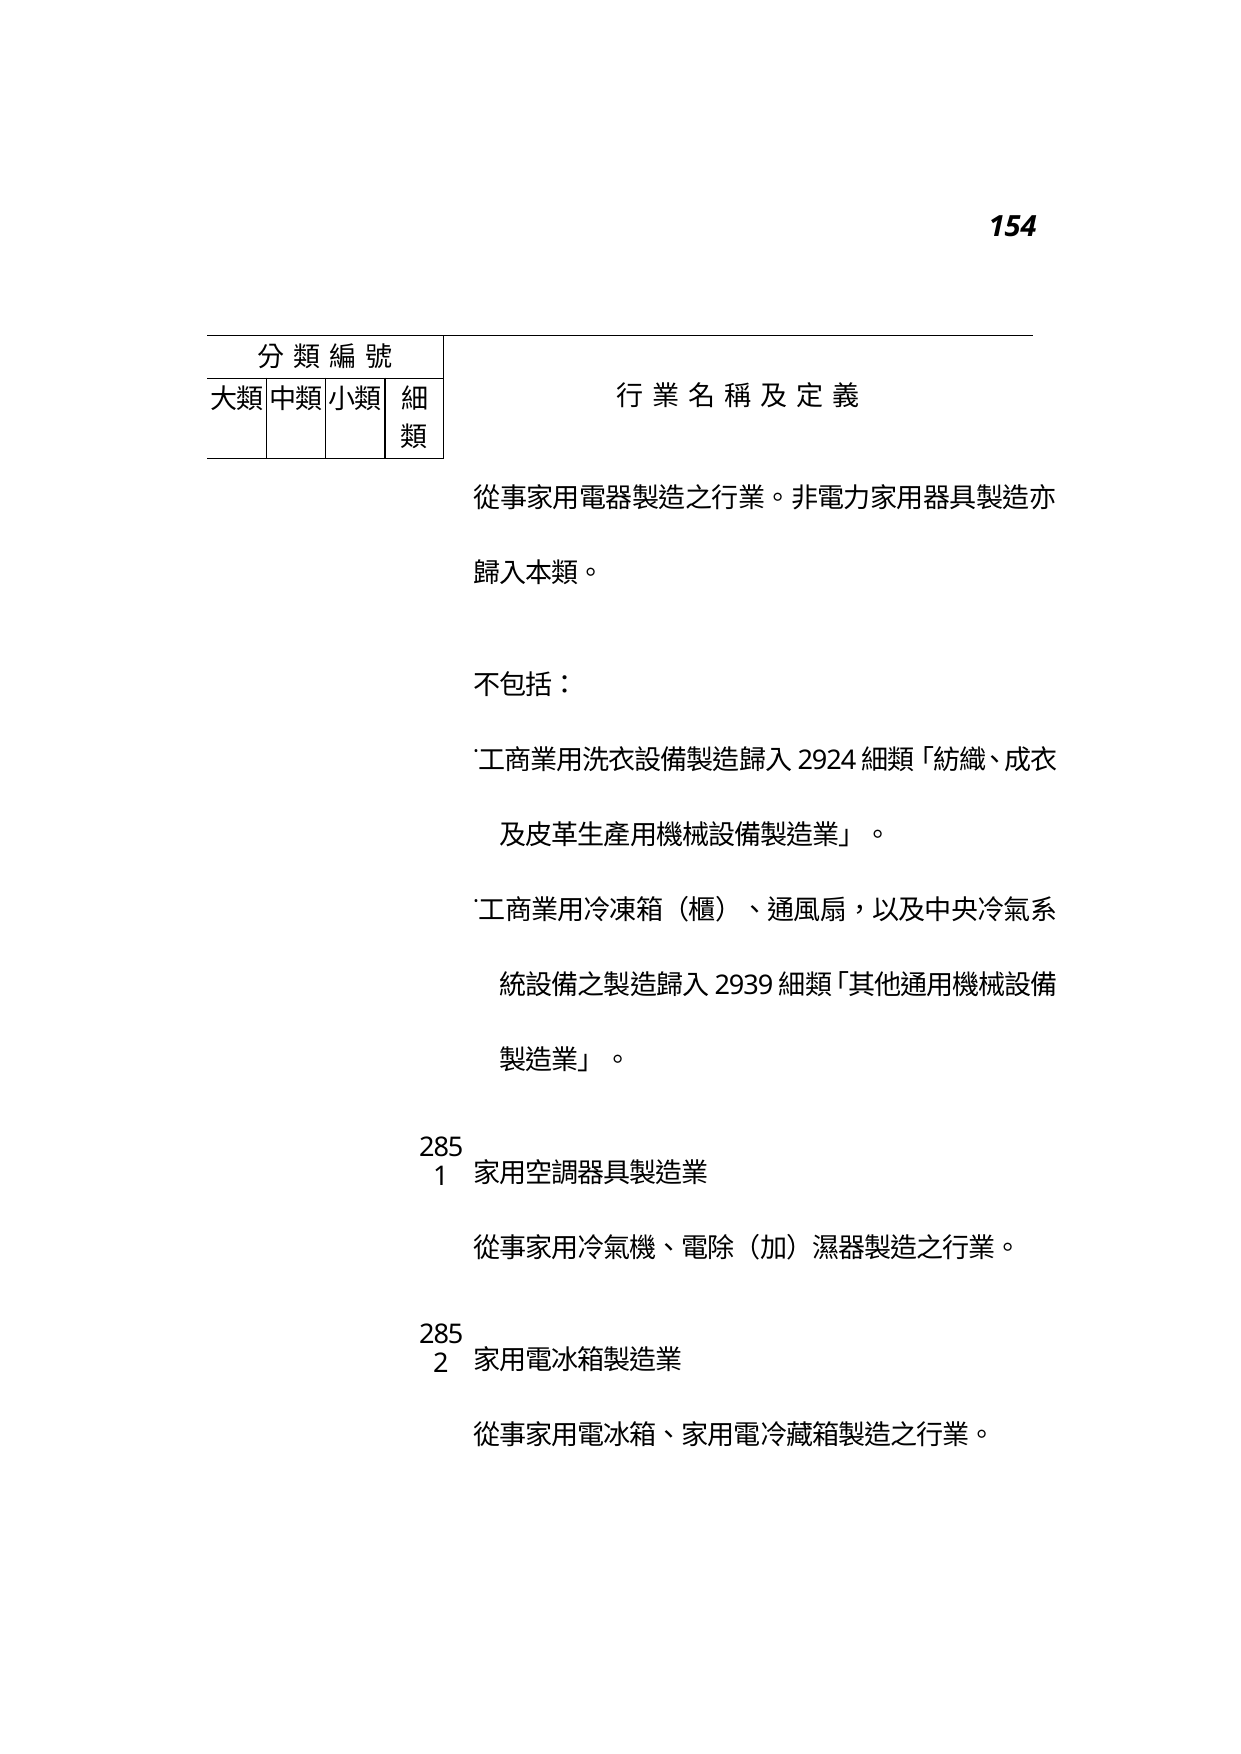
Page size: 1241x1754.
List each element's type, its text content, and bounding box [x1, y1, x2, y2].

table_header 分 類 編 號 [207, 336, 443, 378]
table_cell [293, 1133, 351, 1320]
table_cell [293, 459, 351, 1133]
table_cell [233, 1133, 292, 1320]
table_cell [207, 1320, 233, 1508]
table_cell 小類 [326, 379, 384, 458]
table_cell 家用電冰箱製造業 從事家用電冰箱、家用電冷藏箱製造之行業。 [470, 1320, 1060, 1508]
table_cell [351, 1320, 412, 1508]
table_cell 中類 [267, 379, 325, 458]
table_cell [233, 1320, 292, 1508]
table_cell 細類 [386, 379, 443, 458]
table_cell [351, 459, 412, 1133]
table_cell [207, 459, 233, 1133]
table_cell [233, 459, 292, 1133]
table_cell [207, 1133, 233, 1320]
table_cell [351, 1133, 412, 1320]
table_cell 2851 [412, 1133, 470, 1320]
table_header 行 業 名 稱 及 定 義 [444, 336, 1032, 458]
table_cell 2852 [412, 1320, 470, 1508]
table_cell 大類 [207, 379, 266, 458]
table_cell 從事家用電器製造之行業。非電力家用器具製造亦歸入本類。 不包括： ˙工商業用洗衣設備製造歸入2924細類「紡織、成衣及皮革生產用機械設備製造業」。 ˙工商業用冷凍箱（櫃）、通風扇，以及中央冷氣系統設備之製造歸入2939細類「其他通用機械設備製造業」。 [470, 458, 1060, 1133]
table_cell [1033, 378, 1060, 458]
table_cell [293, 1320, 351, 1508]
table_cell [412, 458, 470, 1133]
table_header [1033, 335, 1060, 378]
table_cell 家用空調器具製造業 從事家用冷氣機、電除（加）濕器製造之行業。 [470, 1133, 1060, 1320]
